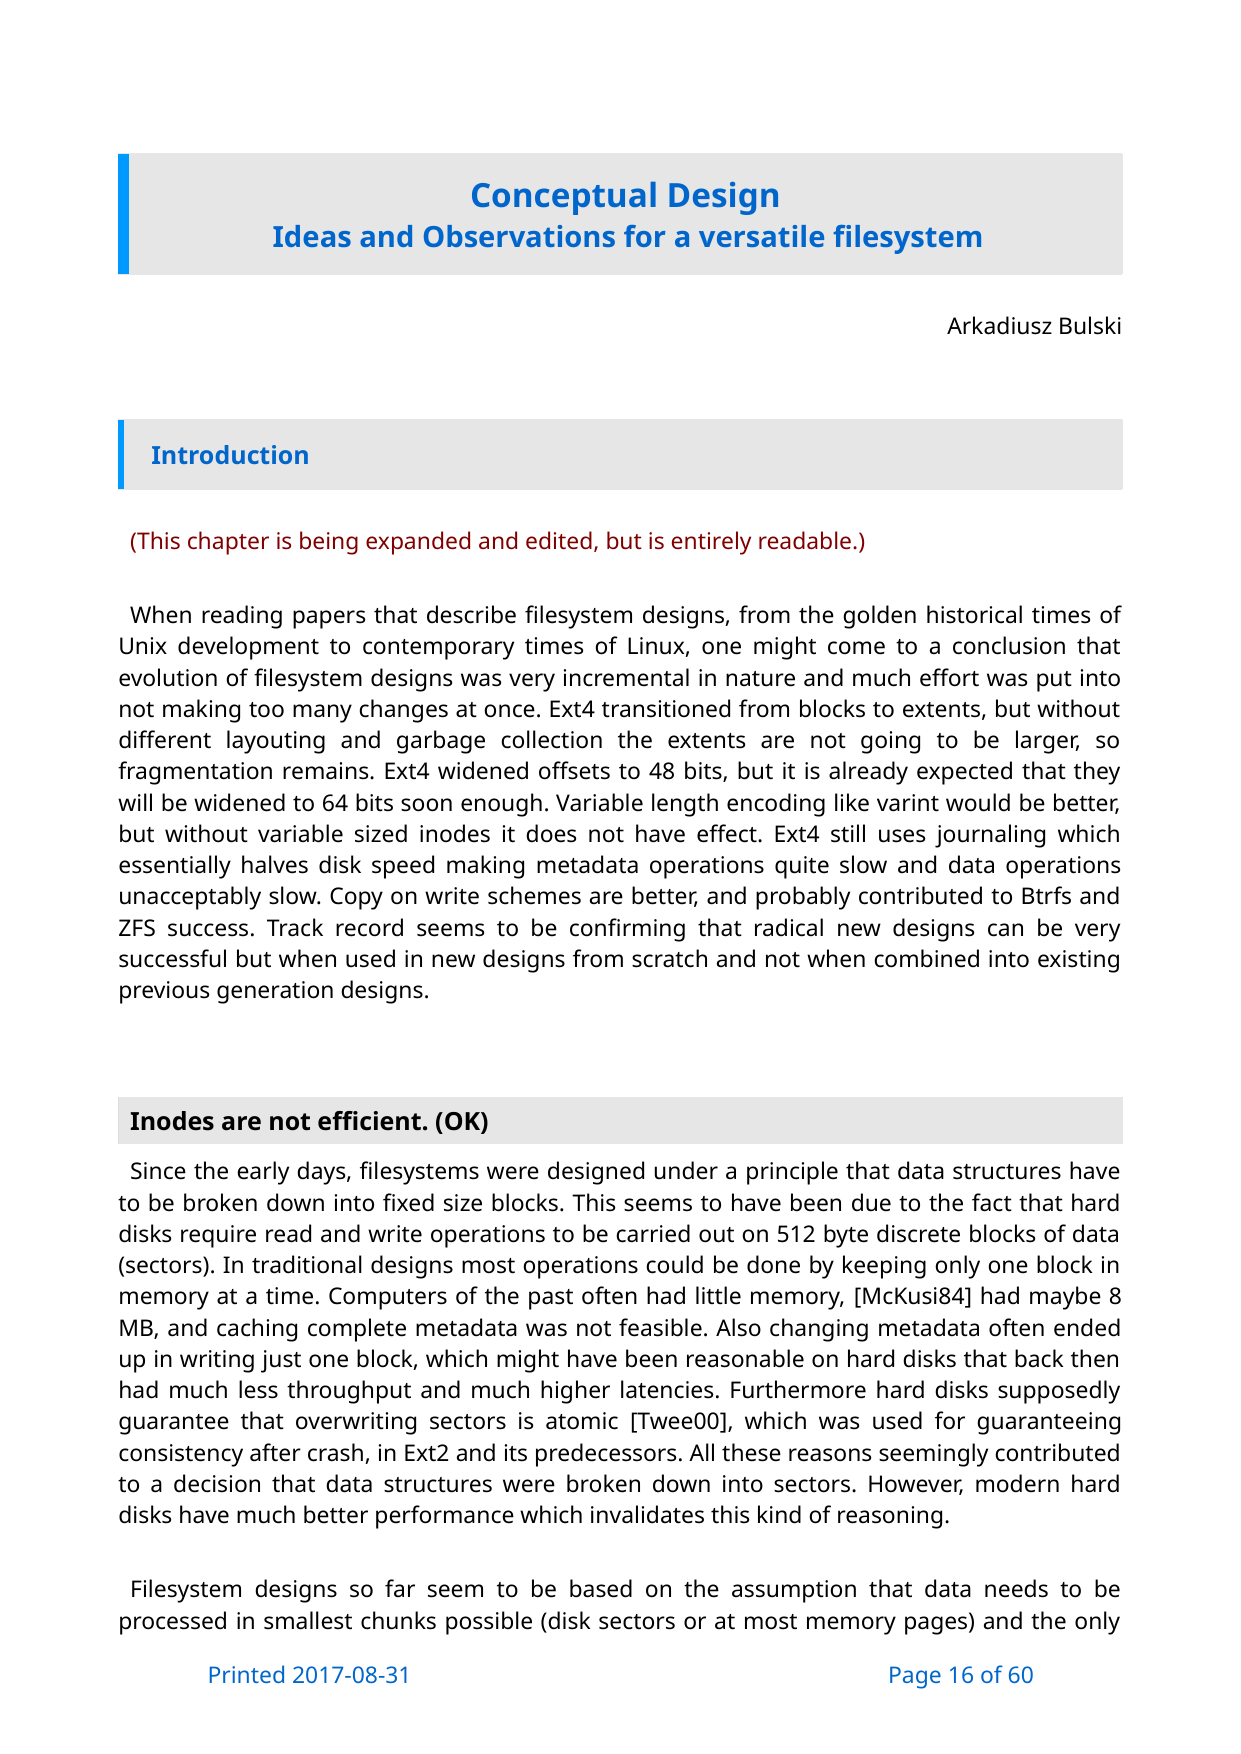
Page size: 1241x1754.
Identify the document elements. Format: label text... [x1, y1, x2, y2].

text (This chapter is being expanded and edited, but is entirely readable.) [118, 524, 1122, 556]
text Filesystem designs so far seem to be based on the assumption that data needs to be processed in smallest chunks possible (disk sectors or at most memory pages) and the only [118, 1573, 1122, 1636]
subtitle Conceptual Design Ideas and Observations for a versatile filesystem [129, 155, 1122, 274]
subtitle Introduction [124, 421, 1122, 489]
text When reading papers that describe filesystem designs, from the golden historical times of Unix development to contemporary times of Linux, one might come to a conclusion that evolution of filesystem designs was very incremental in nature and much effort was put into not making too many changes at once. Ext4 transitioned from blocks to extents, but without different layouting and garbage collection the extents are not going to be larger, so fragmentation remains. Ext4 widened offsets to 48 bits, but it is already expected that they will be widened to 64 bits soon enough. Variable length encoding like varint would be better, but without variable sized inodes it does not have effect. Ext4 still uses journaling which essentially halves disk speed making metadata operations quite slow and data operations unacceptably slow. Copy on write schemes are better, and probably contributed to Btrfs and ZFS success. Track record seems to be confirming that radical new designs can be very successful but when used in new designs from scratch and not when combined into existing previous generation designs. [118, 599, 1122, 1005]
text Arkadiusz Bulski [118, 310, 1122, 341]
text Since the early days, filesystems were designed under a principle that data structures have to be broken down into fixed size blocks. This seems to have been due to the fact that hard disks require read and write operations to be carried out on 512 byte discrete blocks of data (sectors). In traditional designs most operations could be done by keeping only one block in memory at a time. Computers of the past often had little memory, [McKusi84] had maybe 8 MB, and caching complete metadata was not feasible. Also changing metadata often ended up in writing just one block, which might have been reasonable on hard disks that back then had much less throughput and much higher latencies. Furthermore hard disks supposedly guarantee that overwriting sectors is atomic [Twee00], which was used for guaranteeing consistency after crash, in Ext2 and its predecessors. All these reasons seemingly contributed to a decision that data structures were broken down into sectors. However, modern hard disks have much better performance which invalidates this kind of reasoning. [118, 1155, 1122, 1530]
subtitle Inodes are not efficient. (OK) [119, 1098, 1122, 1143]
